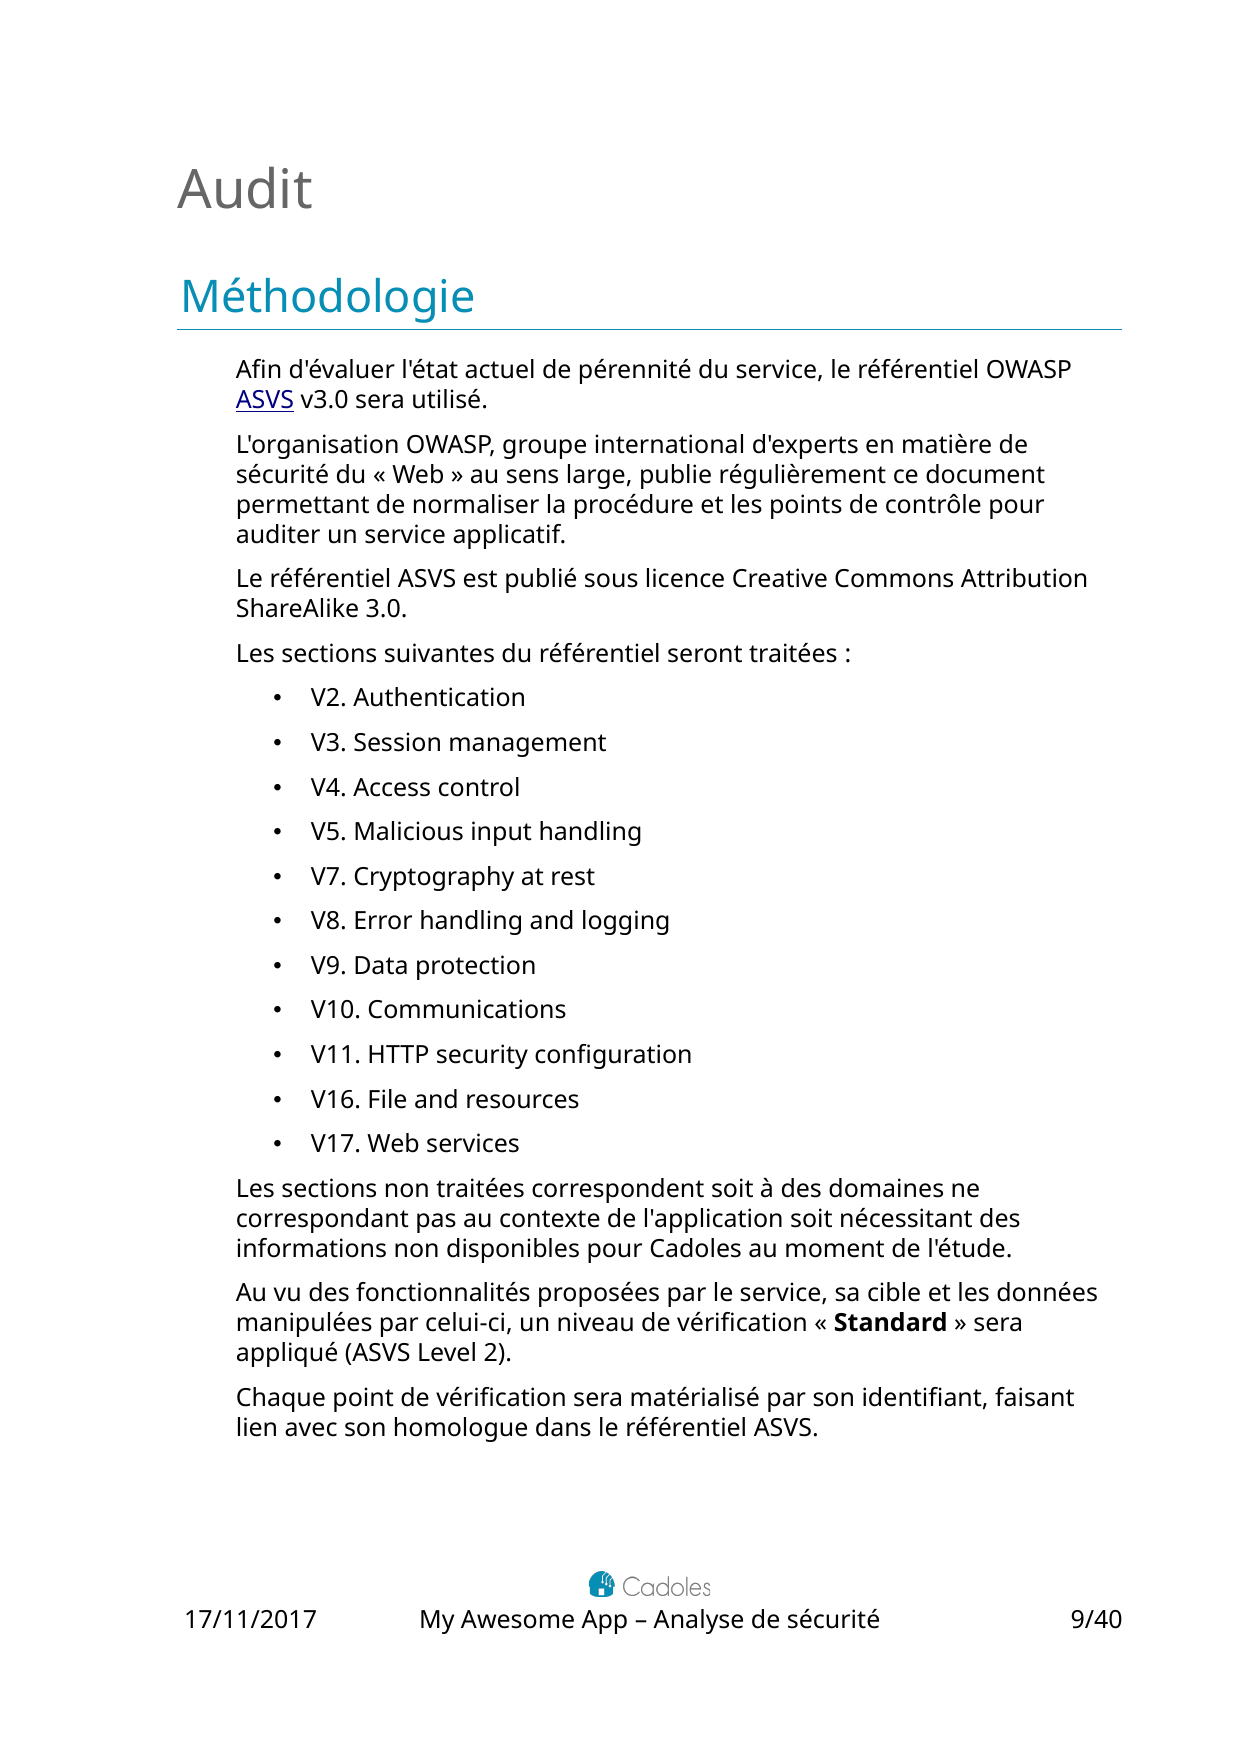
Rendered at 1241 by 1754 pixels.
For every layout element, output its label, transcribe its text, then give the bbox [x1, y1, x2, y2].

text Au vu des fonctionnalités proposées par le service, sa cible et les données manipulées par celui-ci, un niveau de vérification « Standard » sera appliqué (ASVS Level 2). [236, 1278, 1122, 1368]
text L'organisation OWASP, groupe international d'experts en matière de sécurité du « Web » au sens large, publie régulièrement ce document permettant de normaliser la procédure et les points de contrôle pour auditer un service applicatif. [236, 429, 1122, 549]
list V8. Error handling and logging [273, 906, 1122, 936]
text Les sections non traitées correspondent soit à des domaines ne correspondant pas au contexte de l'application soit nécessitant des informations non disponibles pour Cadoles au moment de l'étude. [236, 1173, 1122, 1263]
list V9. Data protection [273, 950, 1122, 980]
list V5. Malicious input handling [273, 817, 1122, 847]
text Afin d'évaluer l'état actuel de pérennité du service, le référentiel OWASP ASVS v3.0 sera utilisé. [236, 354, 1122, 414]
list V16. File and resources [273, 1084, 1122, 1114]
picture [588, 1571, 596, 1581]
list V10. Communications [273, 995, 1122, 1025]
list V11. HTTP security configuration [273, 1039, 1122, 1069]
list V4. Access control [273, 772, 1122, 802]
picture [588, 1587, 593, 1597]
list V3. Session management [273, 727, 1122, 757]
text Chaque point de vérification sera matérialisé par son identifiant, faisant lien avec son homologue dans le référentiel ASVS. [236, 1382, 1122, 1442]
list V7. Cryptography at rest [273, 861, 1122, 891]
list V17. Web services [273, 1129, 1122, 1159]
list V2. Authentication [273, 683, 1122, 713]
subtitle Audit [177, 150, 1122, 224]
subtitle Méthodologie [177, 262, 1122, 329]
text Le référentiel ASVS est publié sous licence Creative Commons Attribution ShareAlike 3.0. [236, 564, 1122, 624]
picture [605, 1571, 711, 1597]
text Les sections suivantes du référentiel seront traitées : [236, 638, 1122, 668]
